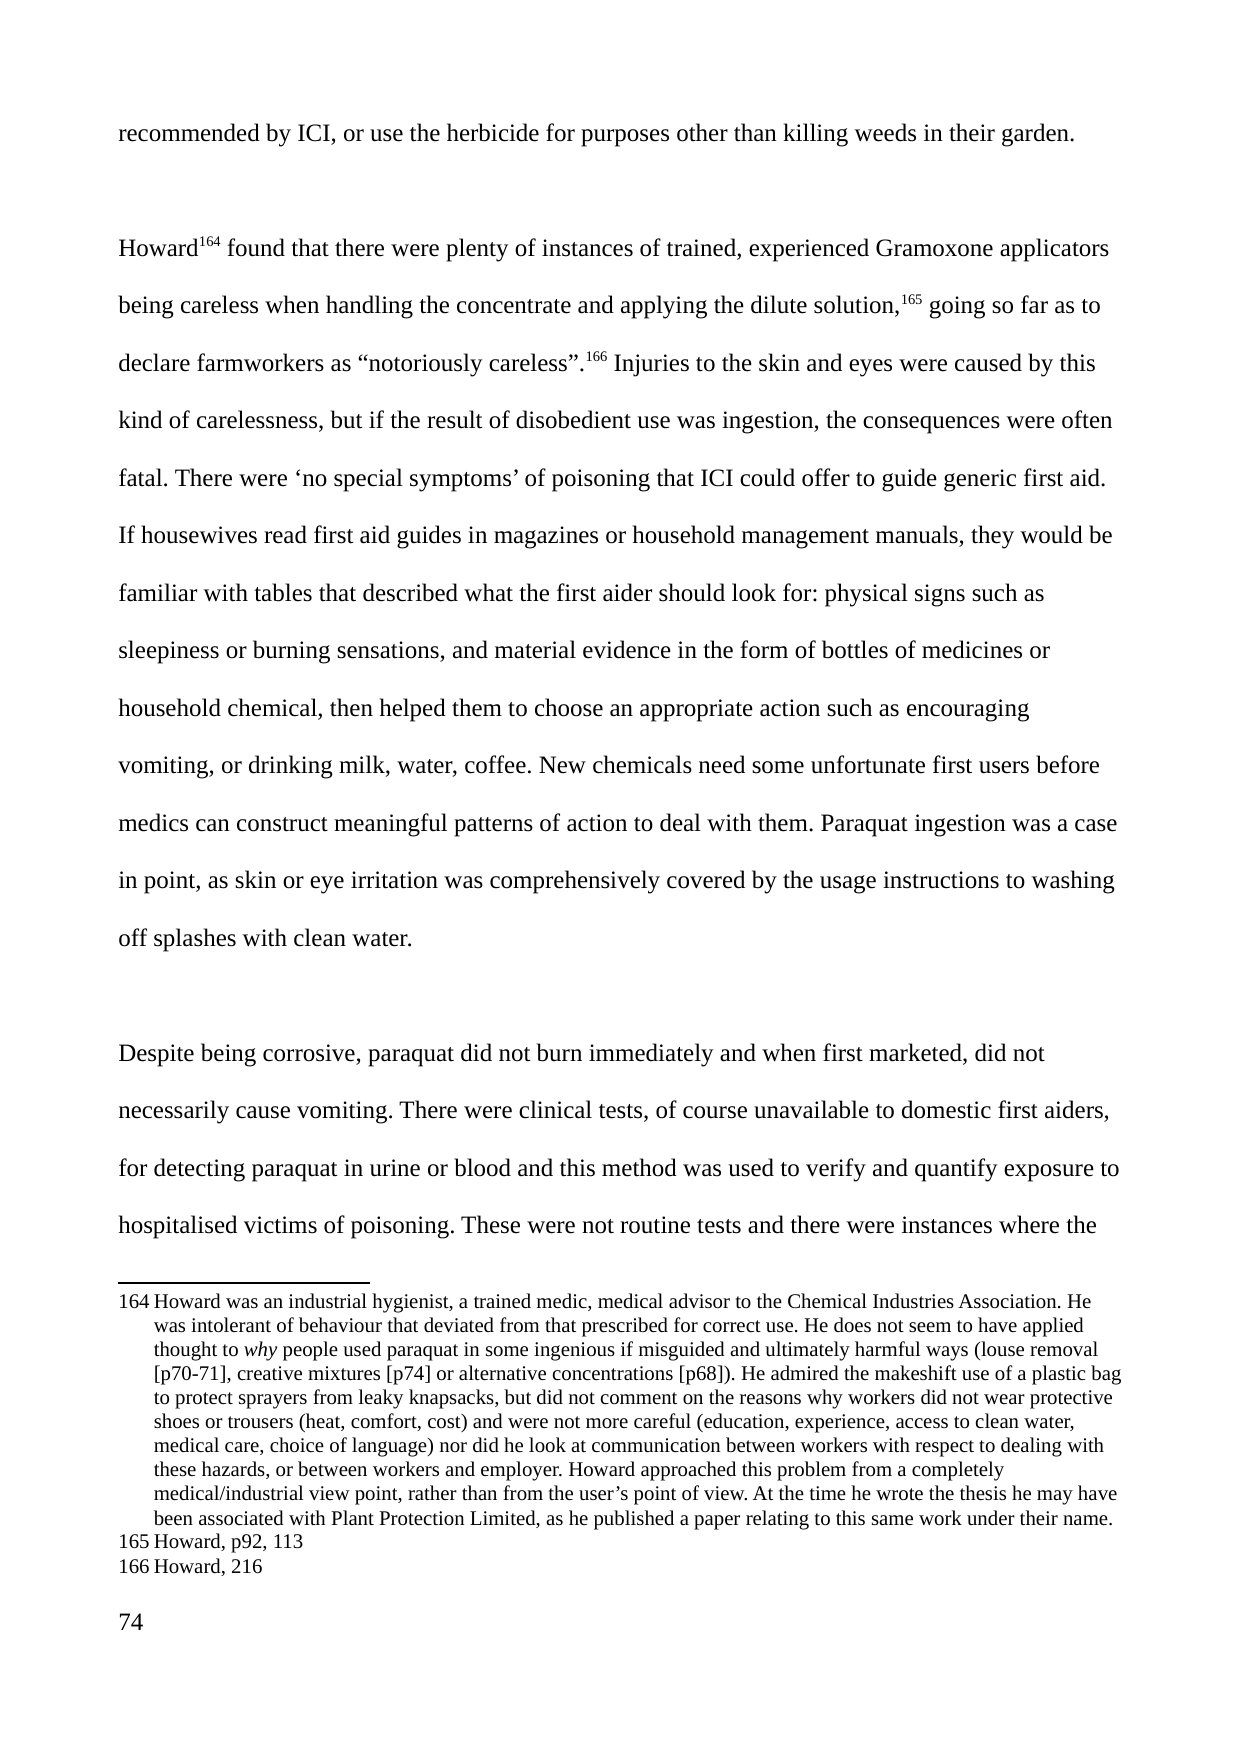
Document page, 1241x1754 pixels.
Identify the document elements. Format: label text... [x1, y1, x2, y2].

text Howard, 216 [118, 1553, 1122, 1578]
text recommended by ICI, or use the herbicide for purposes other than killing weeds in their garden. [118, 118, 1122, 147]
text Howard was an industrial hygienist, a trained medic, medical advisor to the Chemical Industries Association. He was intolerant of behaviour that deviated from that prescribed for correct use. He does not seem to have applied thought to why people used paraquat in some ingenious if misguided and ultimately harmful ways (louse removal [p70-71], creative mixtures [p74] or alternative concentrations [p68]). He admired the makeshift use of a plastic bag to protect sprayers from leaky knapsacks, but did not comment on the reasons why workers did not wear protective shoes or trousers (heat, comfort, cost) and were not more careful (education, experience, access to clean water, medical care, choice of language) nor did he look at communication between workers with respect to dealing with these hazards, or between workers and employer. Howard approached this problem from a completely medical/industrial view point, rather than from the user’s point of view. At the time he wrote the thesis he may have been associated with Plant Protection Limited, as he published a paper relating to this same work under their name. [118, 1289, 1122, 1529]
text Howard found that there were plenty of instances of trained, experienced Gramoxone applicators being careless when handling the concentrate and applying the dilute solution, going so far as to declare farmworkers as “notoriously careless”. Injuries to the skin and eyes were caused by this kind of carelessness, but if the result of disobedient use was ingestion, the consequences were often fatal. There were ‘no special symptoms’ of poisoning that ICI could offer to guide generic first aid. If housewives read first aid guides in magazines or household management manuals, they would be familiar with tables that described what the first aider should look for: physical signs such as sleepiness or burning sensations, and material evidence in the form of bottles of medicines or household chemical, then helped them to choose an appropriate action such as encouraging vomiting, or drinking milk, water, coffee. New chemicals need some unfortunate first users before medics can construct meaningful patterns of action to deal with them. Paraquat ingestion was a case in point, as skin or eye irritation was comprehensively covered by the usage instructions to washing off splashes with clean water. [118, 233, 1122, 952]
text Despite being corrosive, paraquat did not burn immediately and when first marketed, did not necessarily cause vomiting. There were clinical tests, of course unavailable to domestic first aiders, for detecting paraquat in urine or blood and this method was used to verify and quantify exposure to hospitalised victims of poisoning. These were not routine tests and there were instances where the [118, 1038, 1122, 1239]
text Howard, p92, 113 [118, 1529, 1122, 1553]
